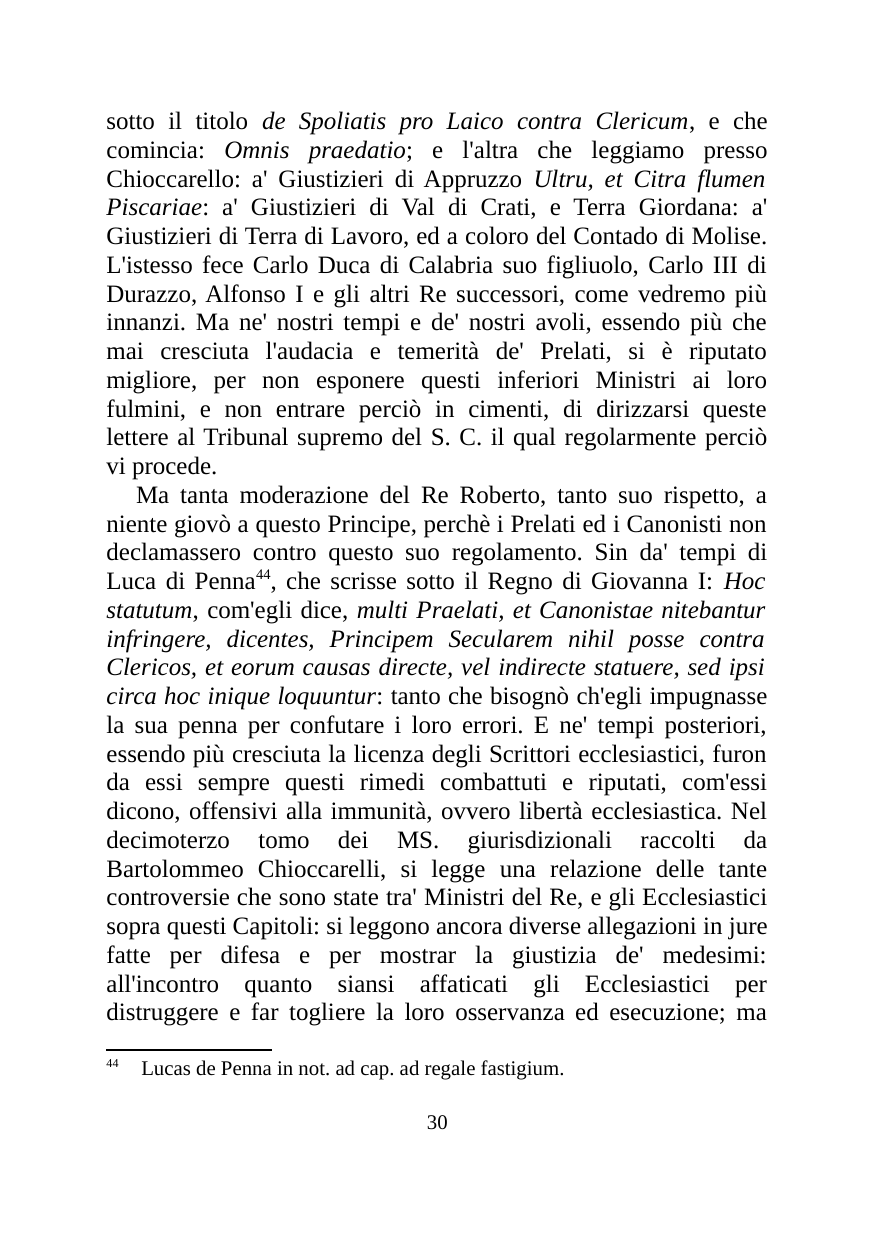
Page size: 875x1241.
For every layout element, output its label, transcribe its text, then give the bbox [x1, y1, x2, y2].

text sotto il titolo de Spoliatis pro Laico contra Clericum, e che comincia: Omnis praedatio; e l'altra che leggiamo presso Chioccarello: a' Giustizieri di Appruzzo Ultru, et Citra flumen Piscariae: a' Giustizieri di Val di Crati, e Terra Giordana: a' Giustizieri di Terra di Lavoro, ed a coloro del Contado di Molise. L'istesso fece Carlo Duca di Calabria suo figliuolo, Carlo III di Durazzo, Alfonso I e gli altri Re successori, come vedremo più innanzi. Ma ne' nostri tempi e de' nostri avoli, essendo più che mai cresciuta l'audacia e temerità de' Prelati, si è riputato migliore, per non esponere questi inferiori Ministri ai loro fulmini, e non entrare perciò in cimenti, di dirizzarsi queste lettere al Tribunal supremo del S. C. il qual regolarmente perciò vi procede. [106, 106, 768, 480]
text Ma tanta moderazione del Re Roberto, tanto suo rispetto, a niente giovò a questo Principe, perchè i Prelati ed i Canonisti non declamassero contro questo suo regolamento. Sin da' tempi di Luca di Penna, che scrisse sotto il Regno di Giovanna I: Hoc statutum, com'egli dice, multi Praelati, et Canonistae nitebantur infringere, dicentes, Principem Secularem nihil posse contra Clericos, et eorum causas directe, vel indirecte statuere, sed ipsi circa hoc inique loquuntur: tanto che bisognò ch'egli impugnasse la sua penna per confutare i loro errori. E ne' tempi posteriori, essendo più cresciuta la licenza degli Scrittori ecclesiastici, furon da essi sempre questi rimedi combattuti e riputati, com'essi dicono, offensivi alla immunità, ovvero libertà ecclesiastica. Nel decimoterzo tomo dei MS. giurisdizionali raccolti da Bartolommeo Chioccarelli, si legge una relazione delle tante controversie che sono state tra' Ministri del Re, e gli Ecclesiastici sopra questi Capitoli: si leggono ancora diverse allegazioni in jure fatte per difesa e per mostrar la giustizia de' medesimi: all'incontro quanto siansi affaticati gli Ecclesiastici per distruggere e far togliere la loro osservanza ed esecuzione; ma [106, 480, 768, 1026]
text Lucas de Penna in not. ad cap. ad regale fastigium. [106, 1056, 768, 1080]
